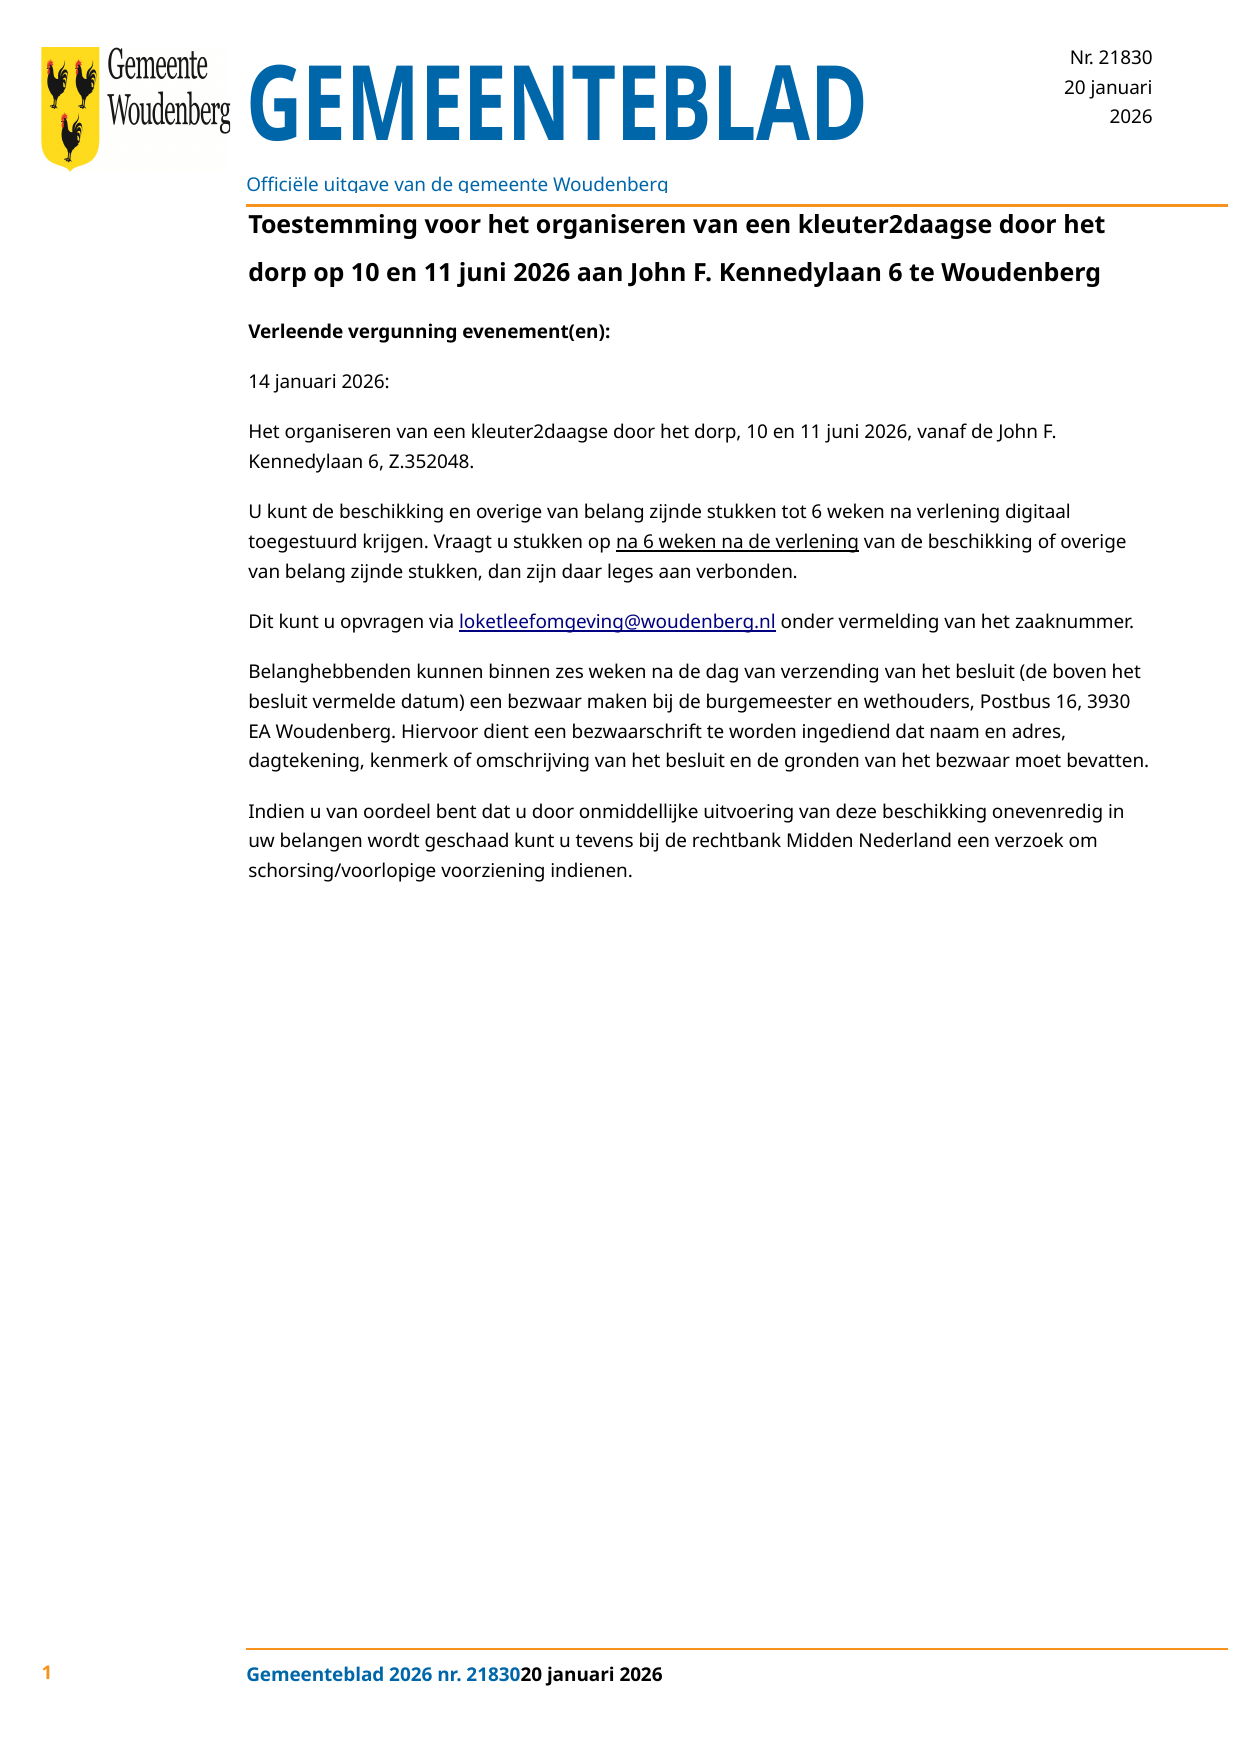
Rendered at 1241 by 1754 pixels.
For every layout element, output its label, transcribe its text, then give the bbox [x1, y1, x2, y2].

text Indien u van oordeel bent dat u door onmiddellijke uitvoering van deze beschikking onevenredig in uw belangen wordt geschaad kunt u tevens bij de rechtbank Midden Nederland een verzoek om schorsing/voorlopige voorziening indienen. [248, 798, 1152, 883]
picture [41, 47, 231, 172]
text Toestemming voor het organiseren van een kleuter2daagse door het dorp op 10 en 11 juni 2026 aan John F. Kennedylaan 6 te Woudenberg [248, 207, 1152, 288]
text 14 januari 2026: [248, 368, 1152, 394]
text Dit kunt u opvragen via loketleefomgeving@woudenberg.nl onder vermelding van het zaaknummer. [248, 608, 1152, 634]
text Het organiseren van een kleuter2daagse door het dorp, 10 en 11 juni 2026, vanaf de John F. Kennedylaan 6, Z.352048. [248, 419, 1152, 474]
text Belanghebbenden kunnen binnen zes weken na de dag van verzending van het besluit (de boven het besluit vermelde datum) een bezwaar maken bij de burgemeester en wethouders, Postbus 16, 3930 EA Woudenberg. Hiervoor dient een bezwaarschrift te worden ingediend dat naam en adres, dagtekening, kenmerk of omschrijving van het besluit en de gronden van het bezwaar moet bevatten. [248, 659, 1152, 773]
text Verleende vergunning evenement(en): [248, 318, 1152, 344]
text U kunt de beschikking en overige van belang zijnde stukken tot 6 weken na verlening digitaal toegestuurd krijgen. Vraagt u stukken op na 6 weken na de verlening van de beschikking of overige van belang zijnde stukken, dan zijn daar leges aan verbonden. [248, 499, 1152, 584]
